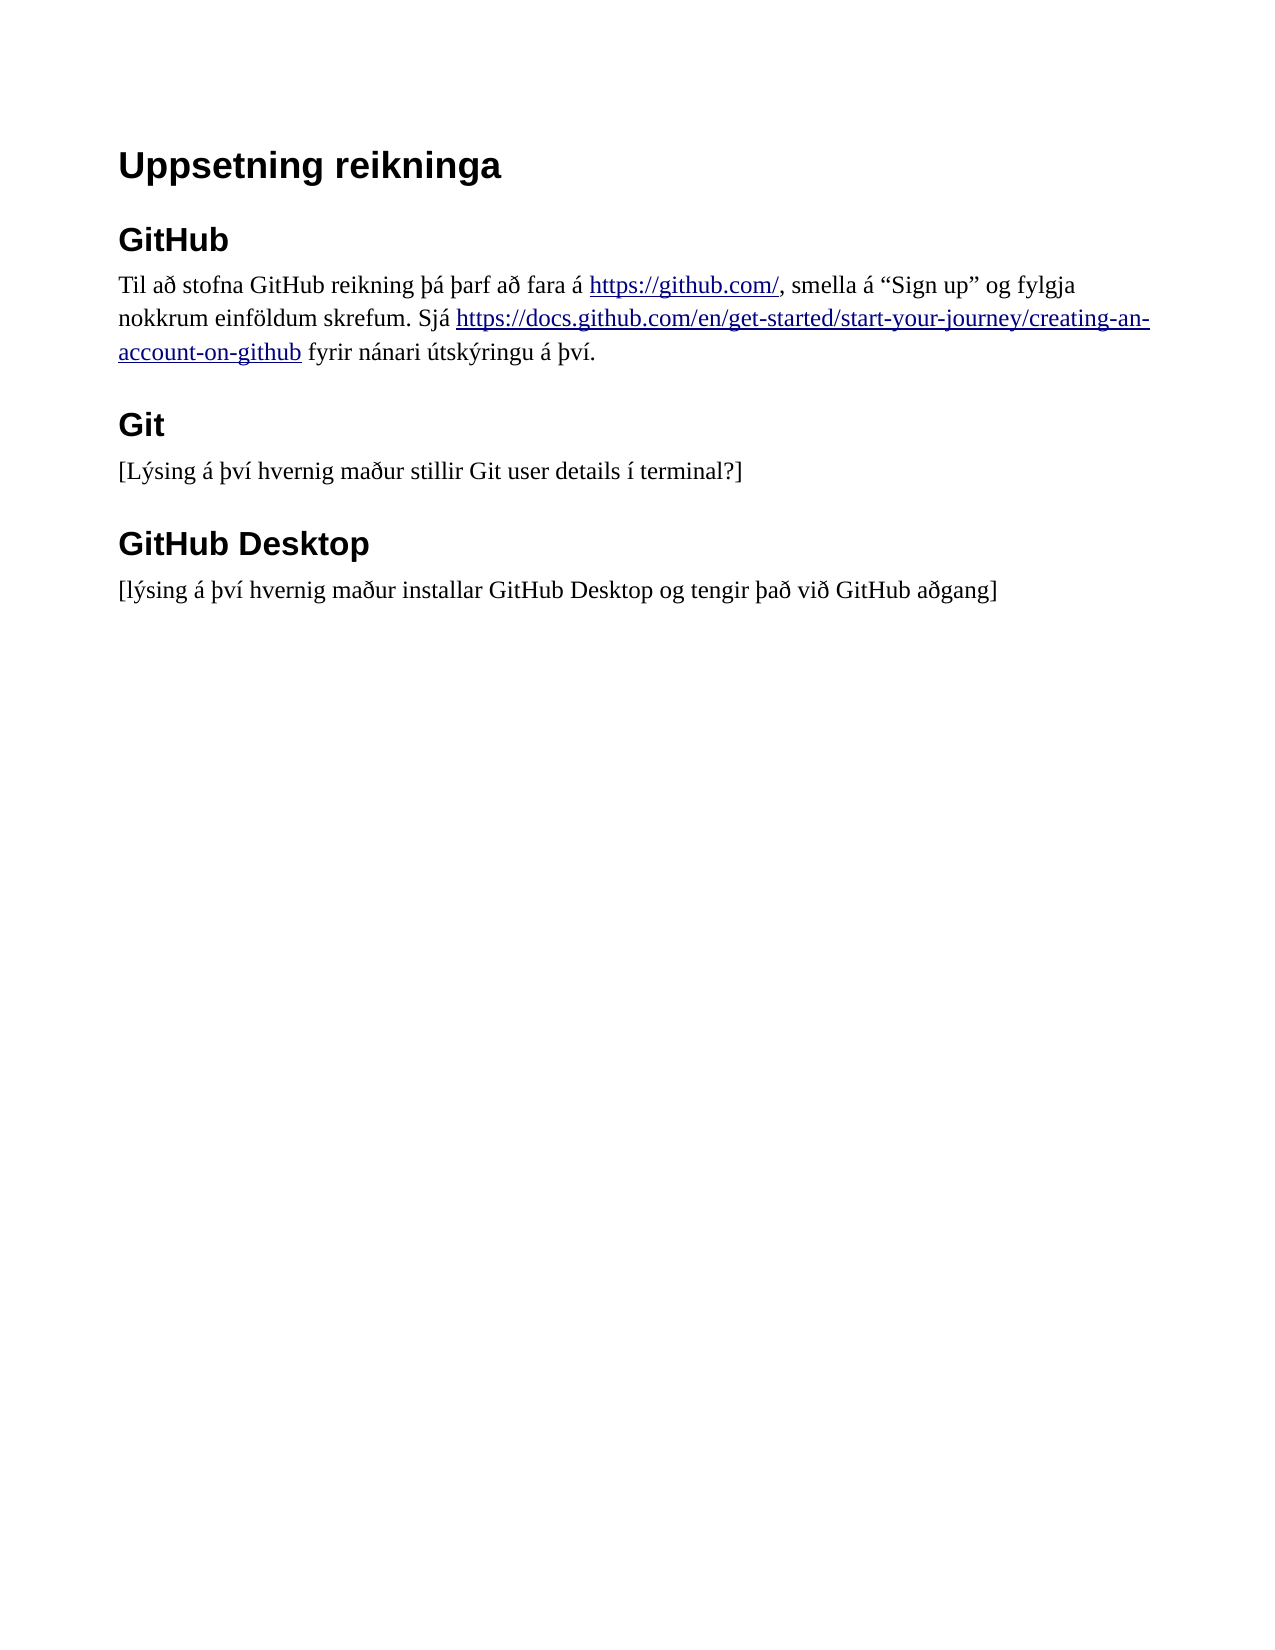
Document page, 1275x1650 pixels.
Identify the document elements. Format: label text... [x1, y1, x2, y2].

subtitle Git [118, 405, 1157, 443]
text Til að stofna GitHub reikning þá þarf að fara á https://github.com/, smella á “Sign up” og fylgja nokkrum einföldum skrefum. Sjá https://docs.github.com/en/get-started/start-your-journey/creating-an-account-on-github fyrir nánari útskýringu á því. [118, 271, 1157, 365]
text [lýsing á því hvernig maður installar GitHub Desktop og tengir það við GitHub aðgang] [118, 575, 1157, 604]
subtitle GitHub [118, 219, 1157, 258]
subtitle GitHub Desktop [118, 524, 1157, 563]
text [Lýsing á því hvernig maður stillir Git user details í terminal?] [118, 456, 1157, 485]
subtitle Uppsetning reikninga [118, 143, 1157, 186]
